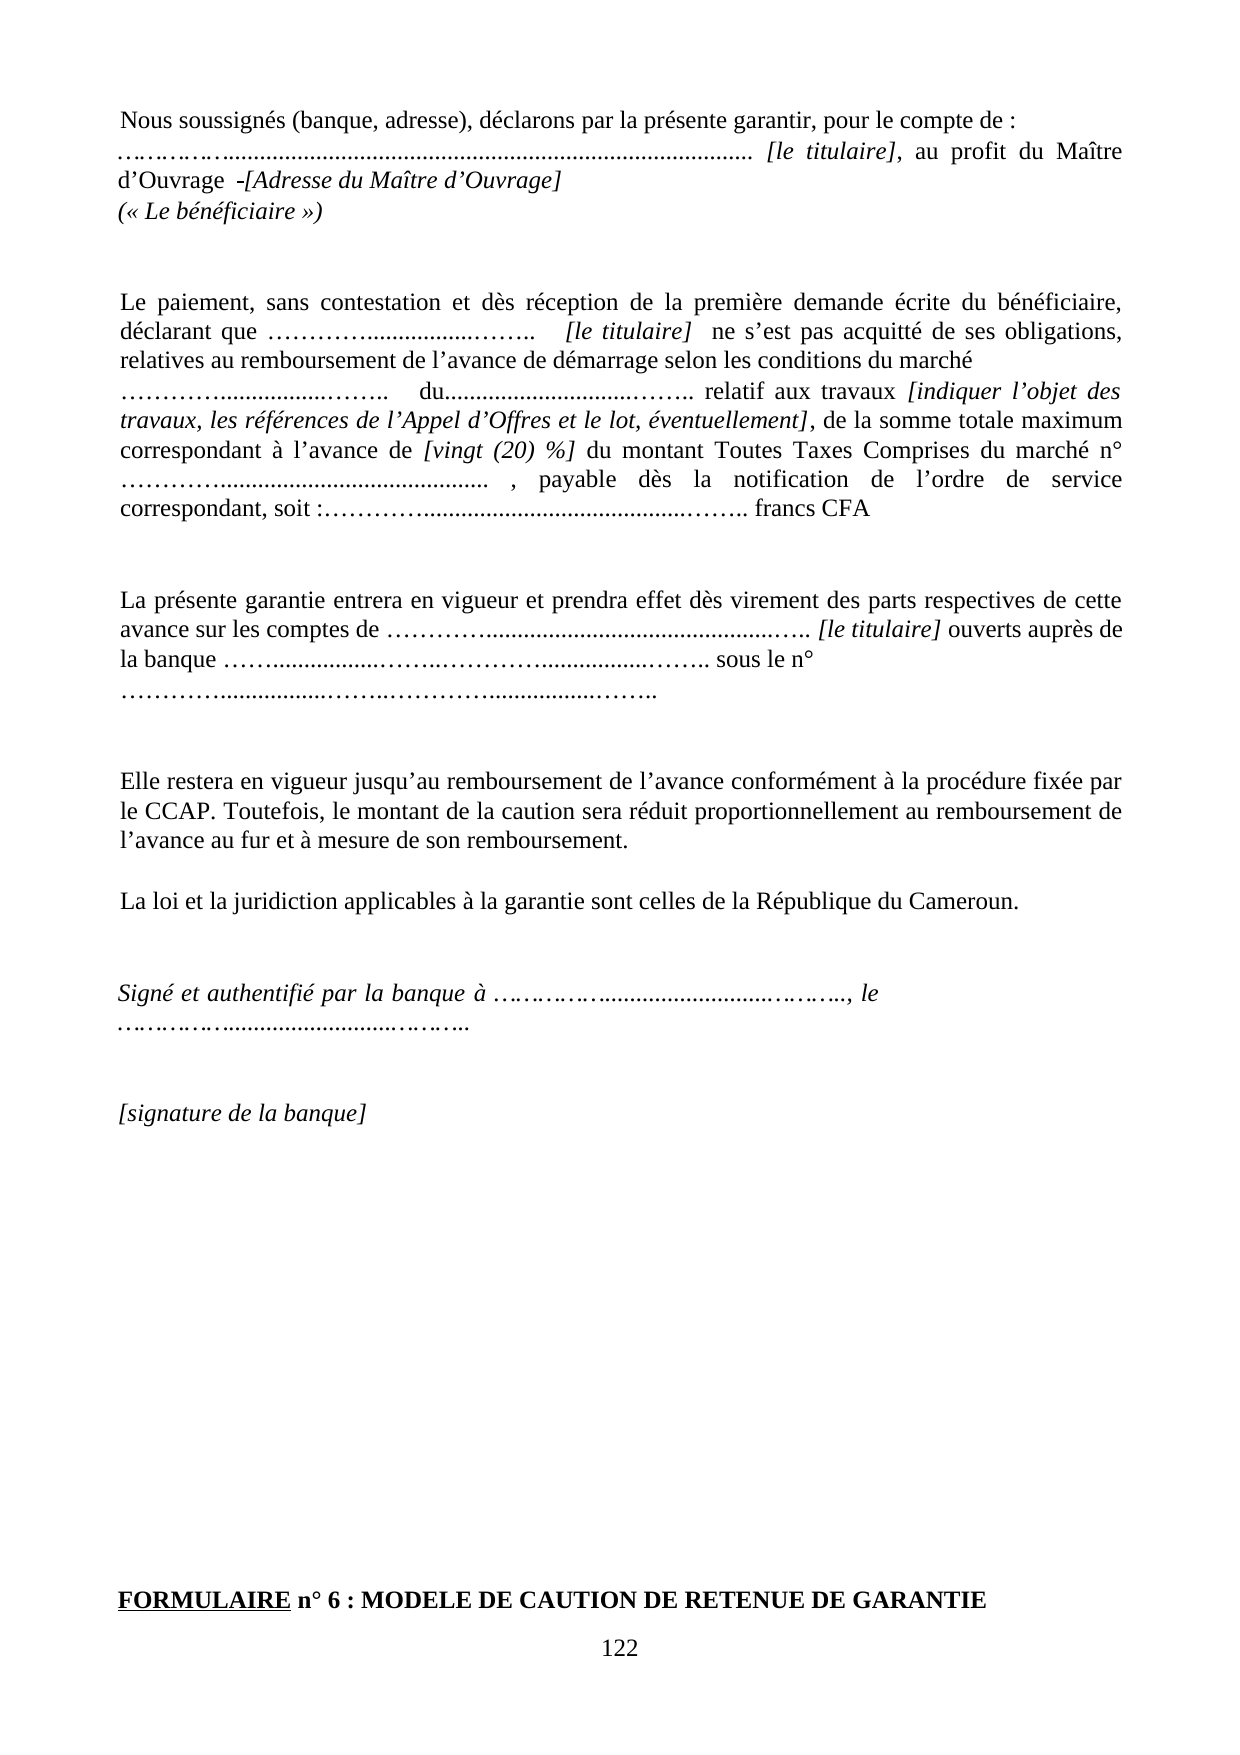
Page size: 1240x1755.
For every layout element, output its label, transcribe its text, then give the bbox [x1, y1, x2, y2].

text FORMULAIRE n° 6 : MODELE DE CAUTION DE RETENUE DE GARANTIE [118, 1585, 1123, 1614]
text La présente garantie entrera en vigueur et prendra effet dès virement des parts respectives de cette avance sur les comptes de …………..............................................….. [le titulaire] ouverts auprès de la banque …….................……..………….................…….. sous le n° [120, 585, 1123, 672]
text [signature de la banque] [118, 1098, 1123, 1127]
text Signé et authentifié par la banque à ……………..........................……….., le ……………..........................……….. [118, 978, 881, 1036]
text ………….................…….. du..............................…….. relatif aux travaux [indiquer l’objet des travaux, les références de l’Appel d’Offres et le lot, éventuellement], de la somme totale maximum correspondant à l’avance de [vingt (20) %] du montant Toutes Taxes Comprises du marché n° …………........................................... , payable dès la notification de l’ordre de service correspondant, soit :…………..........................................…….. francs CFA [120, 376, 1123, 522]
text La loi et la juridiction applicables à la garantie sont celles de la République du Cameroun. [120, 886, 1123, 915]
text …………….................................................................................... [le titulaire], au profit du Maître d’Ouvrage [Adresse du Maître d’Ouvrage] [118, 136, 1123, 194]
text Elle restera en vigueur jusqu’au remboursement de l’avance conformément à la procédure fixée par le CCAP. Toutefois, le montant de la caution sera réduit proportionnellement au remboursement de l’avance au fur et à mesure de son remboursement. [120, 766, 1123, 854]
text Nous soussignés (banque, adresse), déclarons par la présente garantir, pour le compte de : [120, 105, 1123, 134]
text Le paiement, sans contestation et dès réception de la première demande écrite du bénéficiaire, déclarant que ………….................…….. [le titulaire] ne s’est pas acquitté de ses obligations, relatives au remboursement de l’avance de démarrage selon les conditions du marché [120, 287, 1123, 374]
text (« Le bénéficiaire ») [118, 196, 1123, 224]
text ………….................……..………….................…….. [120, 675, 1123, 703]
